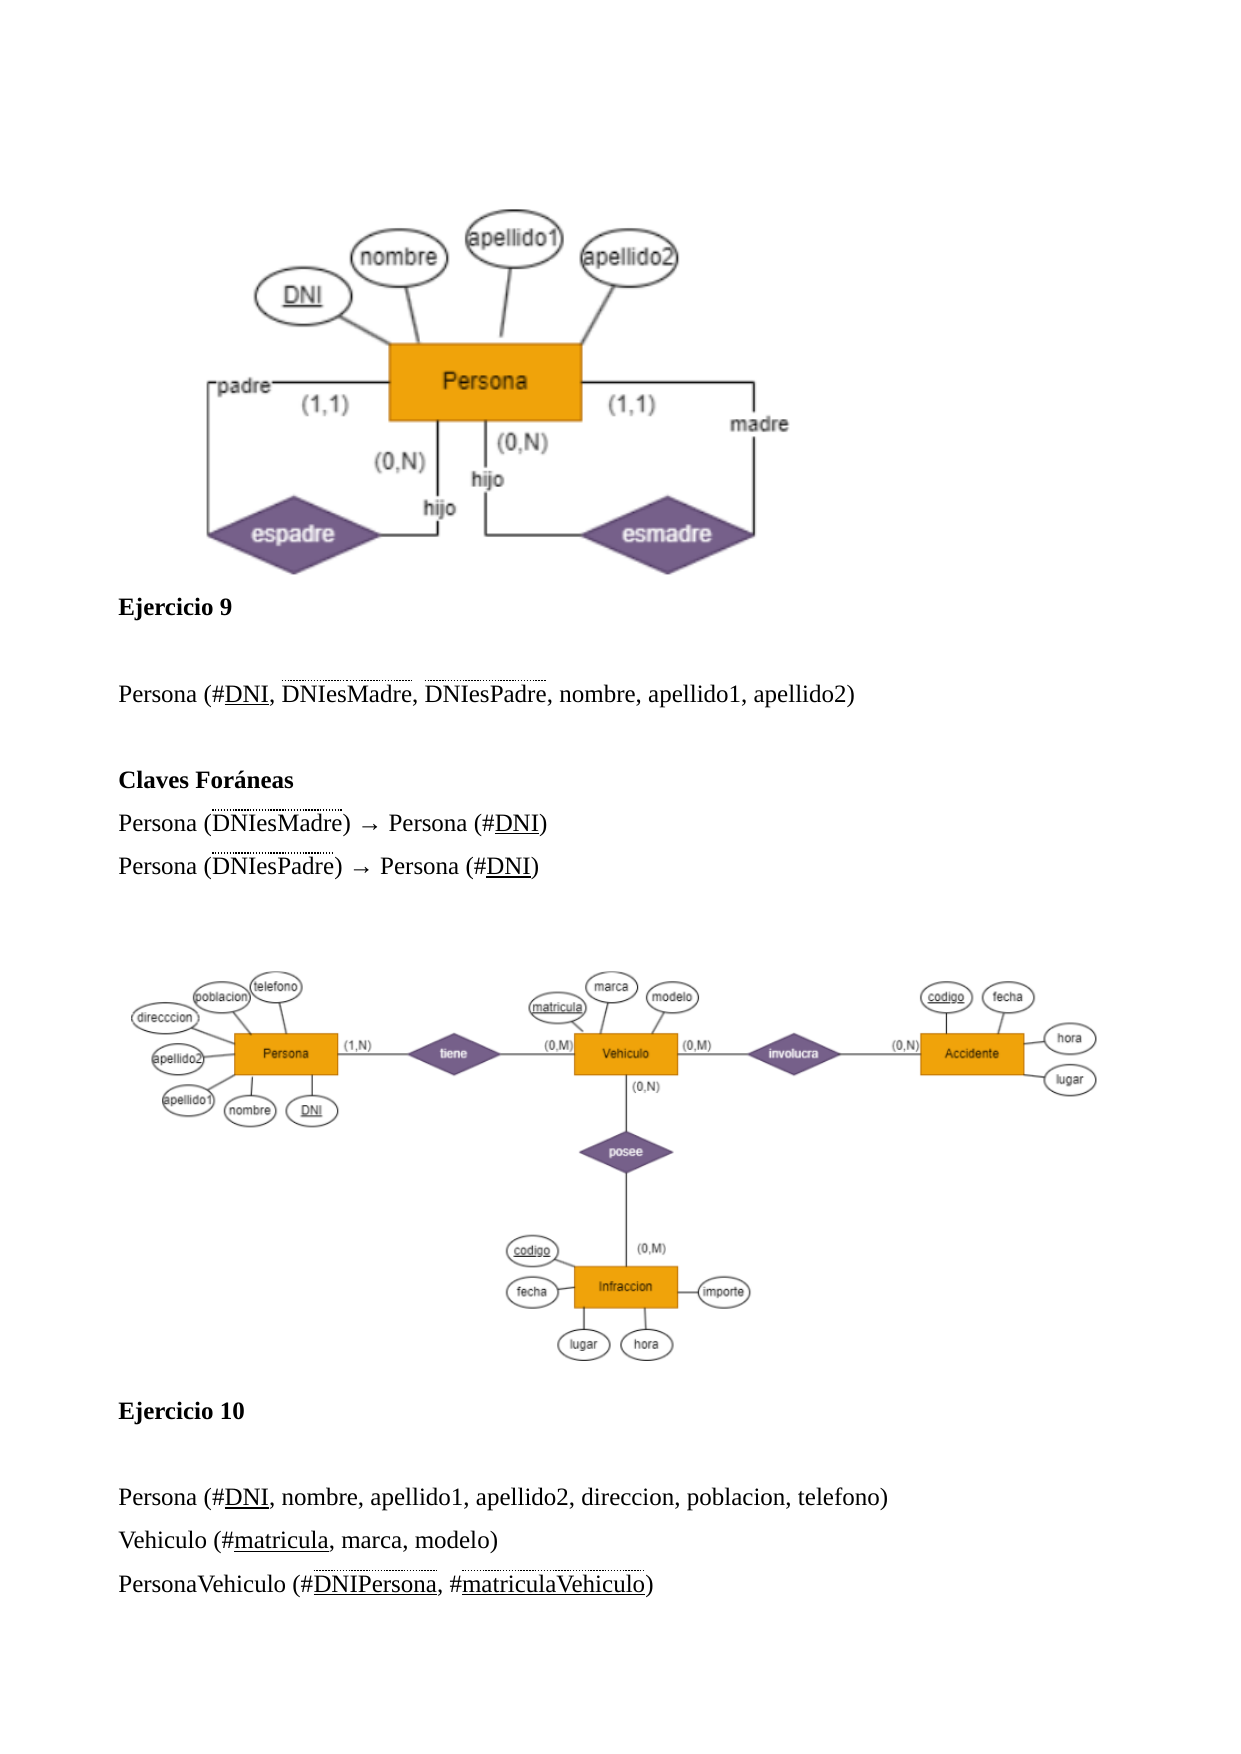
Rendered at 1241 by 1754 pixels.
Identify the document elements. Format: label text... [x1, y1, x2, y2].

text Ejercicio 10 [118, 1382, 1122, 1425]
text Claves Foráneas [118, 765, 1122, 794]
text PersonaVehiculo (#DNIPersona, #matriculaVehiculo) [118, 1569, 1122, 1597]
picture [124, 169, 860, 584]
text Persona (DNIesMadre) → Persona (#DNI) [118, 808, 1122, 837]
text Ejercicio 9 [118, 592, 1122, 621]
picture [118, 937, 1123, 1382]
text Persona (#DNI, DNIesMadre, DNIesPadre, nombre, apellido1, apellido2) [118, 679, 1122, 707]
text Persona (DNIesPadre) → Persona (#DNI) [118, 851, 1122, 880]
text Vehiculo (#matricula, marca, modelo) [118, 1526, 1122, 1554]
text Persona (#DNI, nombre, apellido1, apellido2, direccion, poblacion, telefono) [118, 1482, 1122, 1511]
